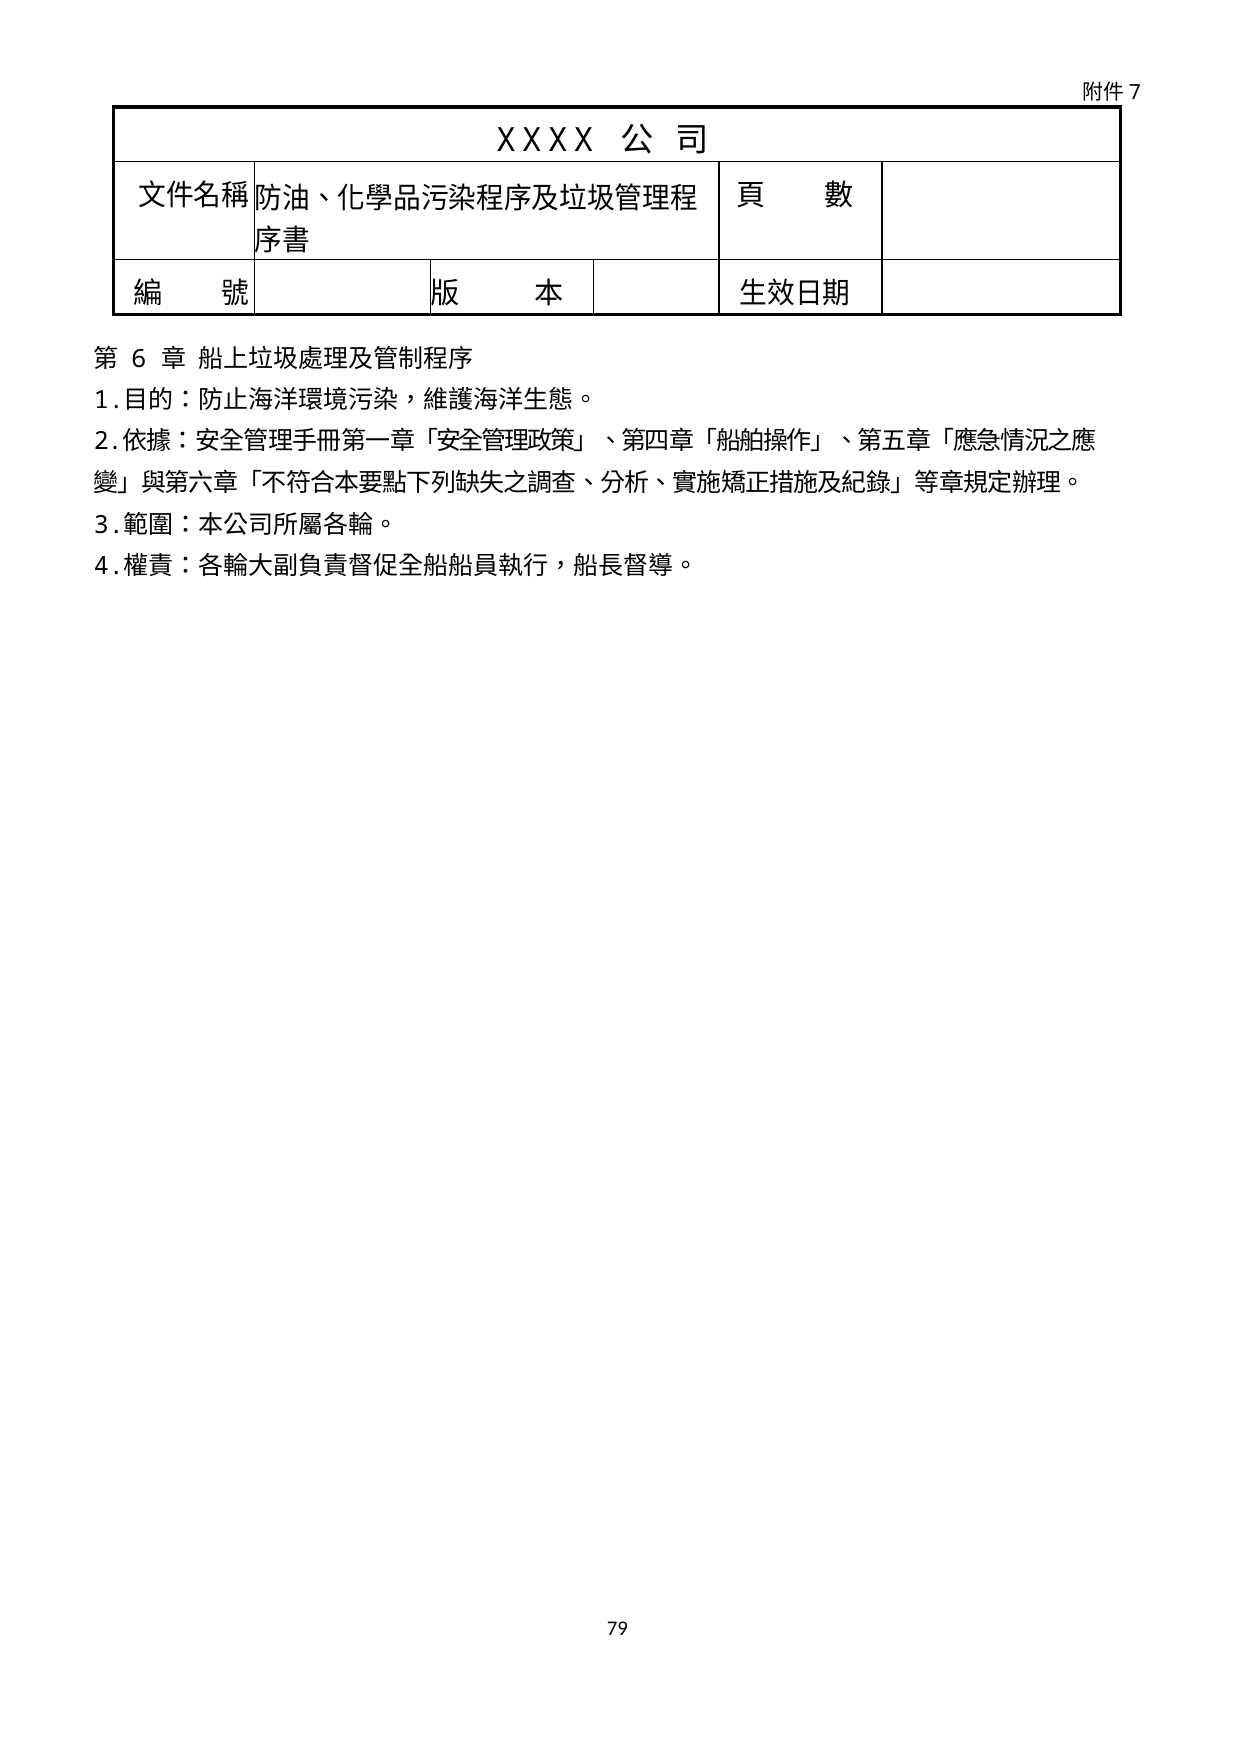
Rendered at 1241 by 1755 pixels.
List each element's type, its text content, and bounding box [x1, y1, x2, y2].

table_cell 頁 數 [720, 162, 881, 259]
text 3.範圍：本公司所屬各輪。 [94, 505, 1141, 541]
text 2.依據：安全管理手冊第一章「安全管理政策」、第四章「船舶操作」、第五章「應急情況之應變」與第六章「不符合本要點下列缺失之調查、分析、實施矯正措施及紀錄」等章規定辦理。 [94, 420, 1123, 498]
table_cell 版 本 [431, 260, 593, 313]
text 第 6 章 船上垃圾處理及管制程序 [94, 338, 1141, 374]
table_cell 編 號 [115, 260, 254, 313]
text 4.權責：各輪大副負責督促全船船員執行，船長督導。 [94, 546, 1141, 582]
table_cell [255, 260, 430, 313]
table_header XXXX 公 司 [115, 109, 1119, 161]
text 1.目的：防止海洋環境污染，維護海洋生態。 [94, 379, 1141, 416]
table_cell [883, 260, 1119, 313]
table_cell 生效日期 [720, 260, 881, 313]
table_cell 防油、化學品污染程序及垃圾管理程序書 [255, 162, 718, 259]
table_cell 文件名稱 [115, 162, 254, 259]
table_cell [594, 260, 718, 313]
table_cell [883, 162, 1119, 259]
